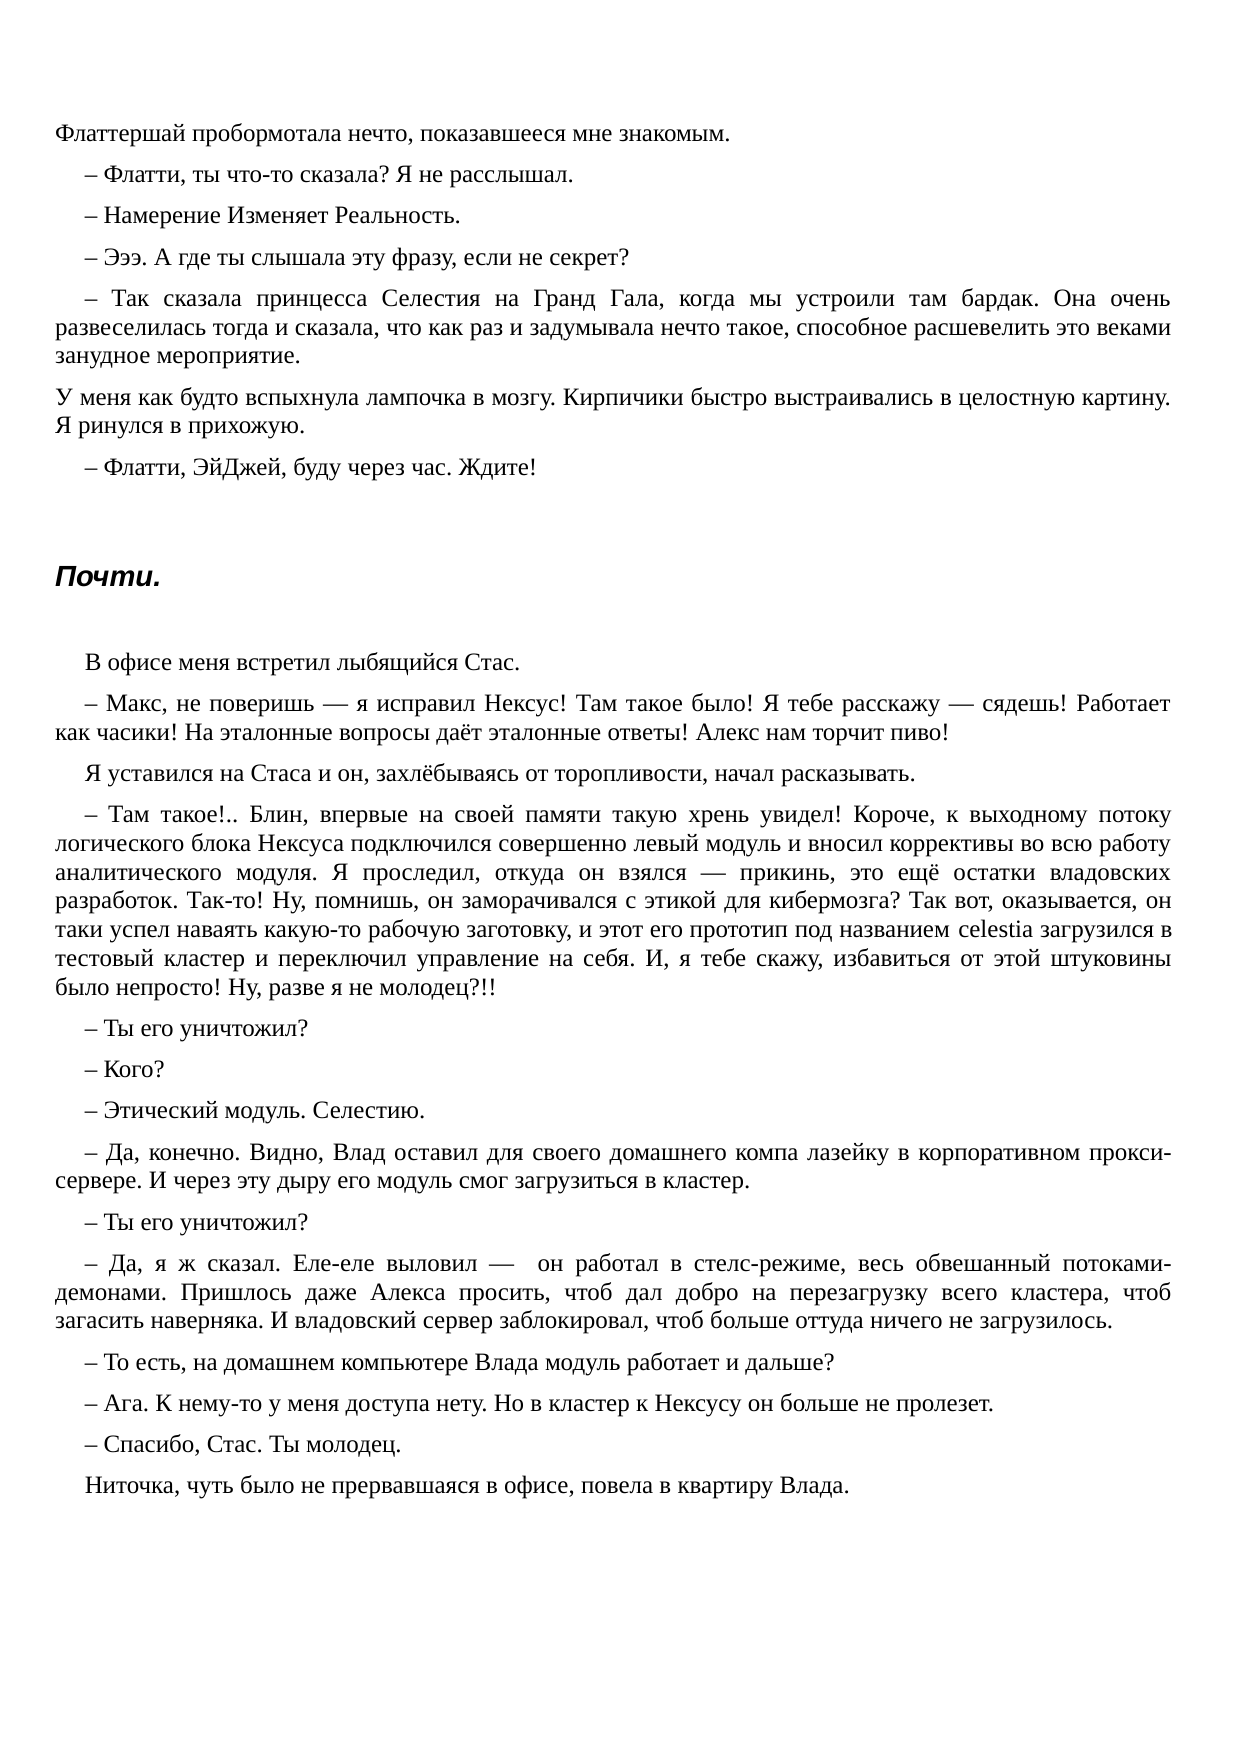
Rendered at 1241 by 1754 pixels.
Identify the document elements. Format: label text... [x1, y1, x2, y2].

text – Да, конечно. Видно, Влад оставил для своего домашнего компа лазейку в корпоративном прокси-сервере. И через эту дыру его модуль смог загрузиться в кластер. [55, 1137, 1172, 1194]
text Я уставился на Стаса и он, захлёбываясь от торопливости, начал расказывать. [55, 758, 1172, 787]
subtitle Почти. [55, 559, 1172, 593]
text В офисе меня встретил лыбящийся Стас. [55, 647, 1172, 675]
text – Так сказала принцесса Селестия на Гранд Гала, когда мы устроили там бардак. Она очень развеселилась тогда и сказала, что как раз и задумывала нечто такое, способное расшевелить это веками занудное мероприятие. [55, 283, 1172, 369]
text – Да, я ж сказал. Еле-еле выловил — он работал в стелс-режиме, весь обвешанный потоками-демонами. Пришлось даже Алекса просить, чтоб дал добро на перезагрузку всего кластера, чтоб загасить наверняка. И владовский сервер заблокировал, чтоб больше оттуда ничего не загрузилось. [55, 1248, 1172, 1334]
list У меня как будто вспыхнула лампочка в мозгу. Кирпичики быстро выстраивались в целостную картину. Я ринулся в прихожую. [55, 382, 1172, 439]
text – Этический модуль. Селестию. [55, 1095, 1172, 1124]
text – Кого? [55, 1054, 1172, 1083]
text Ниточка, чуть было не прервавшаяся в офисе, повела в квартиру Влада. [55, 1470, 1172, 1499]
text – Флатти, ЭйДжей, буду через час. Ждите! [55, 452, 1172, 481]
text – Намерение Изменяет Реальность. [55, 201, 1172, 229]
text – Спасибо, Стас. Ты молодец. [55, 1429, 1172, 1458]
text – Ты его уничтожил? [55, 1207, 1172, 1235]
text – Эээ. А где ты слышала эту фразу, если не секрет? [55, 242, 1172, 271]
text – Ага. К нему-то у меня доступа нету. Но в кластер к Нексусу он больше не пролезет. [55, 1388, 1172, 1417]
text – То есть, на домашнем компьютере Влада модуль работает и дальше? [55, 1347, 1172, 1375]
text – Флатти, ты что-то сказала? Я не расслышал. [55, 159, 1172, 188]
text – Макс, не поверишь — я исправил Нексус! Там такое было! Я тебе расскажу — сядешь! Работает как часики! На эталонные вопросы даёт эталонные ответы! Алекс нам торчит пиво! [55, 688, 1172, 745]
text – Там такое!.. Блин, впервые на своей памяти такую хрень увидел! Короче, к выходному потоку логического блока Нексуса подключился совершенно левый модуль и вносил коррективы во всю работу аналитического модуля. Я проследил, откуда он взялся — прикинь, это ещё остатки владовских разработок. Так-то! Ну, помнишь, он заморачивался с этикой для кибермозга? Так вот, оказывается, он таки успел наваять какую-то рабочую заготовку, и этот его прототип под названием celestia загрузился в тестовый кластер и переключил управление на себя. И, я тебе скажу, избавиться от этой штуковины было непросто! Ну, разве я не молодец?!! [55, 799, 1172, 1000]
text – Ты его уничтожил? [55, 1013, 1172, 1042]
list Флаттершай пробормотала нечто, показавшееся мне знакомым. [55, 118, 1172, 147]
